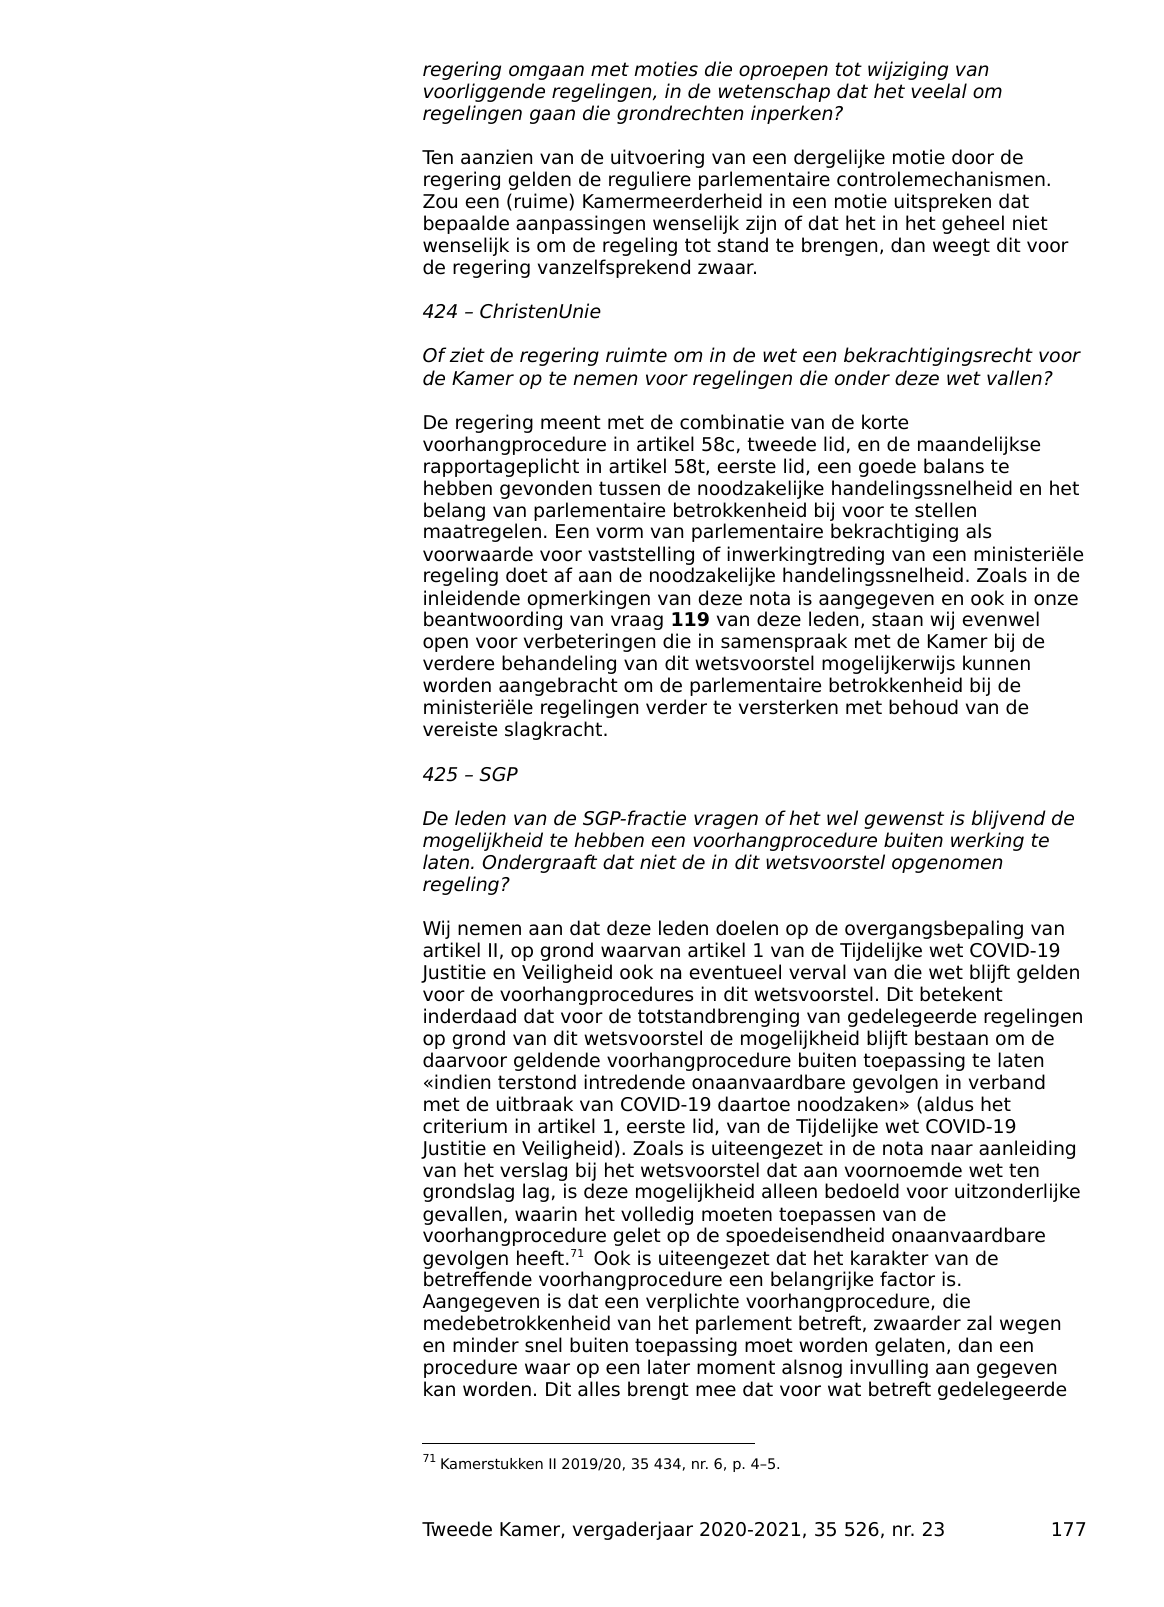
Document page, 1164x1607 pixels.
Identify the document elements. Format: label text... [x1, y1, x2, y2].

subtitle 424 – ChristenUnie [422, 301, 1087, 323]
text Kamerstukken II 2019/20, 35 434, nr. 6, p. 4–5. [422, 1452, 1087, 1474]
text Ten aanzien van de uitvoering van een dergelijke motie door de regering gelden de reguliere parlementaire controlemechanismen. Zou een (ruime) Kamermeerderheid in een motie uitspreken dat bepaalde aanpassingen wenselijk zijn of dat het in het geheel niet wenselijk is om de regeling tot stand te brengen, dan weegt dit voor de regering vanzelfsprekend zwaar. [422, 147, 1087, 279]
subtitle 425 – SGP [422, 763, 1087, 785]
text Wij nemen aan dat deze leden doelen op de overgangsbepaling van artikel II, op grond waarvan artikel 1 van de Tijdelijke wet COVID-19 Justitie en Veiligheid ook na eventueel verval van die wet blijft gelden voor de voorhangprocedures in dit wetsvoorstel. Dit betekent inderdaad dat voor de totstandbrenging van gedelegeerde regelingen op grond van dit wetsvoorstel de mogelijkheid blijft bestaan om de daarvoor geldende voorhangprocedure buiten toepassing te laten «indien terstond intredende onaanvaardbare gevolgen in verband met de uitbraak van COVID-19 daartoe noodzaken» (aldus het criterium in artikel 1, eerste lid, van de Tijdelijke wet COVID-19 Justitie en Veiligheid). Zoals is uiteengezet in de nota naar aanleiding van het verslag bij het wetsvoorstel dat aan voornoemde wet ten grondslag lag, is deze mogelijkheid alleen bedoeld voor uitzonderlijke gevallen, waarin het volledig moeten toepassen van de voorhangprocedure gelet op de spoedeisendheid onaanvaardbare gevolgen heeft. Ook is uiteengezet dat het karakter van de betreffende voorhangprocedure een belangrijke factor is. Aangegeven is dat een verplichte voorhangprocedure, die medebetrokkenheid van het parlement betreft, zwaarder zal wegen en minder snel buiten toepassing moet worden gelaten, dan een procedure waar op een later moment alsnog invulling aan gegeven kan worden. Dit alles brengt mee dat voor wat betreft gedelegeerde [422, 918, 1087, 1401]
text Of ziet de regering ruimte om in de wet een bekrachtigingsrecht voor de Kamer op te nemen voor regelingen die onder deze wet vallen? [422, 345, 1087, 389]
text De regering meent met de combinatie van de korte voorhangprocedure in artikel 58c, tweede lid, en de maandelijkse rapportageplicht in artikel 58t, eerste lid, een goede balans te hebben gevonden tussen de noodzakelijke handelingssnelheid en het belang van parlementaire betrokkenheid bij voor te stellen maatregelen. Een vorm van parlementaire bekrachtiging als voorwaarde voor vaststelling of inwerkingtreding van een ministeriële regeling doet af aan de noodzakelijke handelingssnelheid. Zoals in de inleidende opmerkingen van deze nota is aangegeven en ook in onze beantwoording van vraag 119 van deze leden, staan wij evenwel open voor verbeteringen die in samenspraak met de Kamer bij de verdere behandeling van dit wetsvoorstel mogelijkerwijs kunnen worden aangebracht om de parlementaire betrokkenheid bij de ministeriële regelingen verder te versterken met behoud van de vereiste slagkracht. [422, 412, 1087, 741]
text regering omgaan met moties die oproepen tot wijziging van voorliggende regelingen, in de wetenschap dat het veelal om regelingen gaan die grondrechten inperken? [422, 59, 1087, 125]
text De leden van de SGP-fractie vragen of het wel gewenst is blijvend de mogelijkheid te hebben een voorhangprocedure buiten werking te laten. Ondergraaft dat niet de in dit wetsvoorstel opgenomen regeling? [422, 808, 1087, 896]
